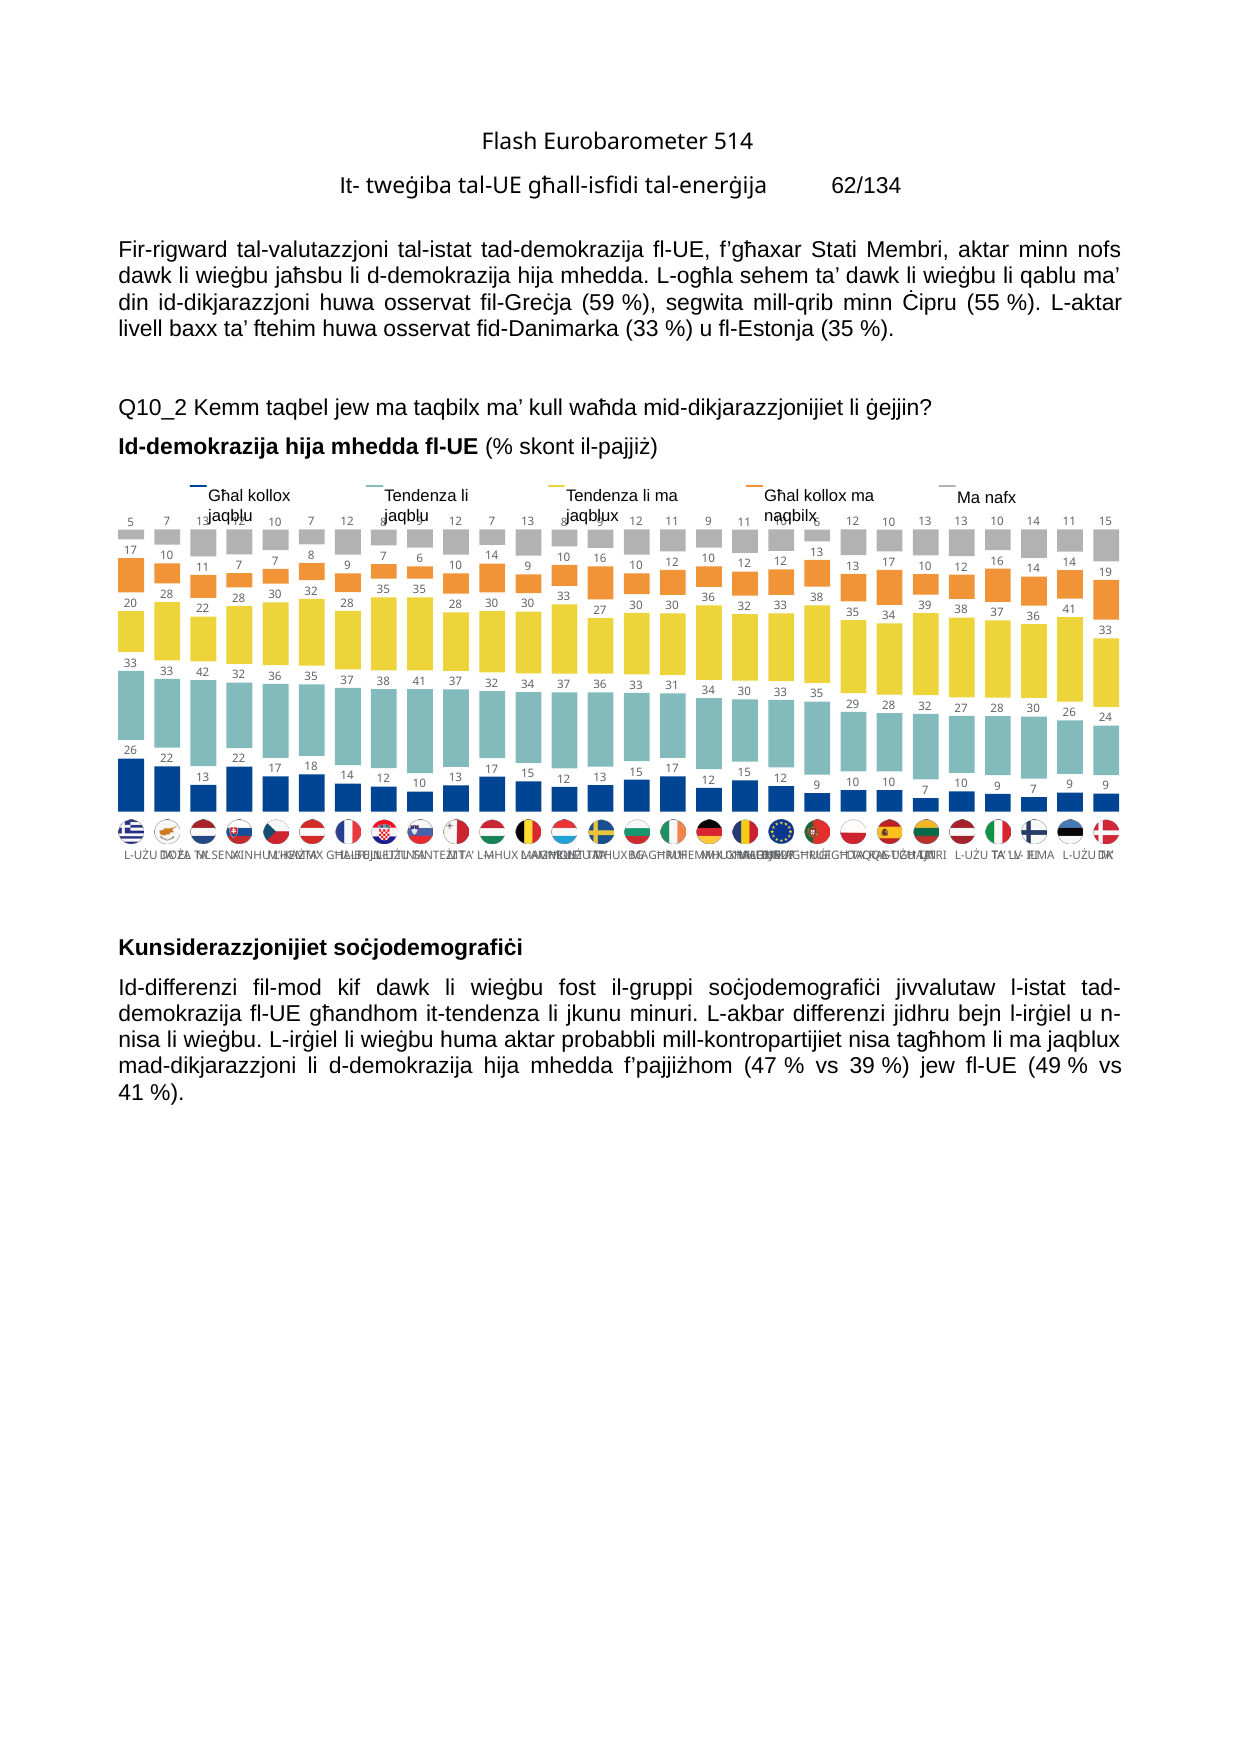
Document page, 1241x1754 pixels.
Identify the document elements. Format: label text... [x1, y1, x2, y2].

picture [263, 819, 289, 844]
picture [949, 819, 975, 844]
picture [335, 819, 361, 844]
picture [804, 819, 830, 844]
picture [1057, 819, 1083, 844]
picture [877, 819, 902, 844]
picture [551, 819, 577, 844]
picture [118, 819, 144, 844]
picture [371, 819, 397, 844]
text Kunsiderazzjonijiet soċjodemografiċi [118, 934, 1122, 961]
picture [588, 819, 614, 844]
picture [732, 819, 758, 844]
text Id-differenzi fil-mod kif dawk li wieġbu fost il-gruppi soċjodemografiċi jivvalutaw l-istat tad-demokrazija fl-UE għandhom it-tendenza li jkunu minuri. L-akbar differenzi jidhru bejn l-irġiel u n-nisa li wieġbu. L-irġiel li wieġbu huma aktar probabbli mill-kontropartijiet nisa tagħhom li ma jaqblux mad-dikjarazzjoni li d-demokrazija hija mhedda f’pajjiżhom (47 % vs 39 %) jew fl-UE (49 % vs 41 %). [118, 973, 1122, 1105]
text Id-demokrazija hija mhedda fl-UE (% skont il-pajjiż) [118, 433, 1122, 459]
picture [840, 819, 866, 844]
picture [1093, 819, 1119, 844]
picture [660, 819, 686, 844]
picture [443, 819, 469, 844]
picture [515, 819, 541, 844]
picture [407, 819, 433, 844]
picture [985, 819, 1011, 844]
text Q10_2 Kemm taqbel jew ma taqbilx ma’ kull waħda mid-dikjarazzjonijiet li ġejjin? [118, 393, 1122, 420]
picture [624, 819, 650, 844]
picture [226, 819, 252, 844]
picture [913, 819, 939, 844]
picture [1021, 819, 1047, 844]
text Fir-rigward tal-valutazzjoni tal-istat tad-demokrazija fl-UE, f’għaxar Stati Membri, aktar minn nofs dawk li wieġbu jaħsbu li d-demokrazija hija mhedda. L-ogħla sehem ta’ dawk li wieġbu li qablu ma’ din id-dikjarazzjoni huwa osservat fil-Greċja (59 %), segwita mill-qrib minn Ċipru (55 %). L-aktar livell baxx ta’ ftehim huwa osservat fid-Danimarka (33 %) u fl-Estonja (35 %). [118, 236, 1122, 341]
picture [154, 819, 180, 844]
picture [190, 819, 216, 844]
picture [696, 819, 722, 844]
picture [768, 819, 794, 844]
picture [299, 819, 325, 844]
picture [479, 819, 505, 844]
